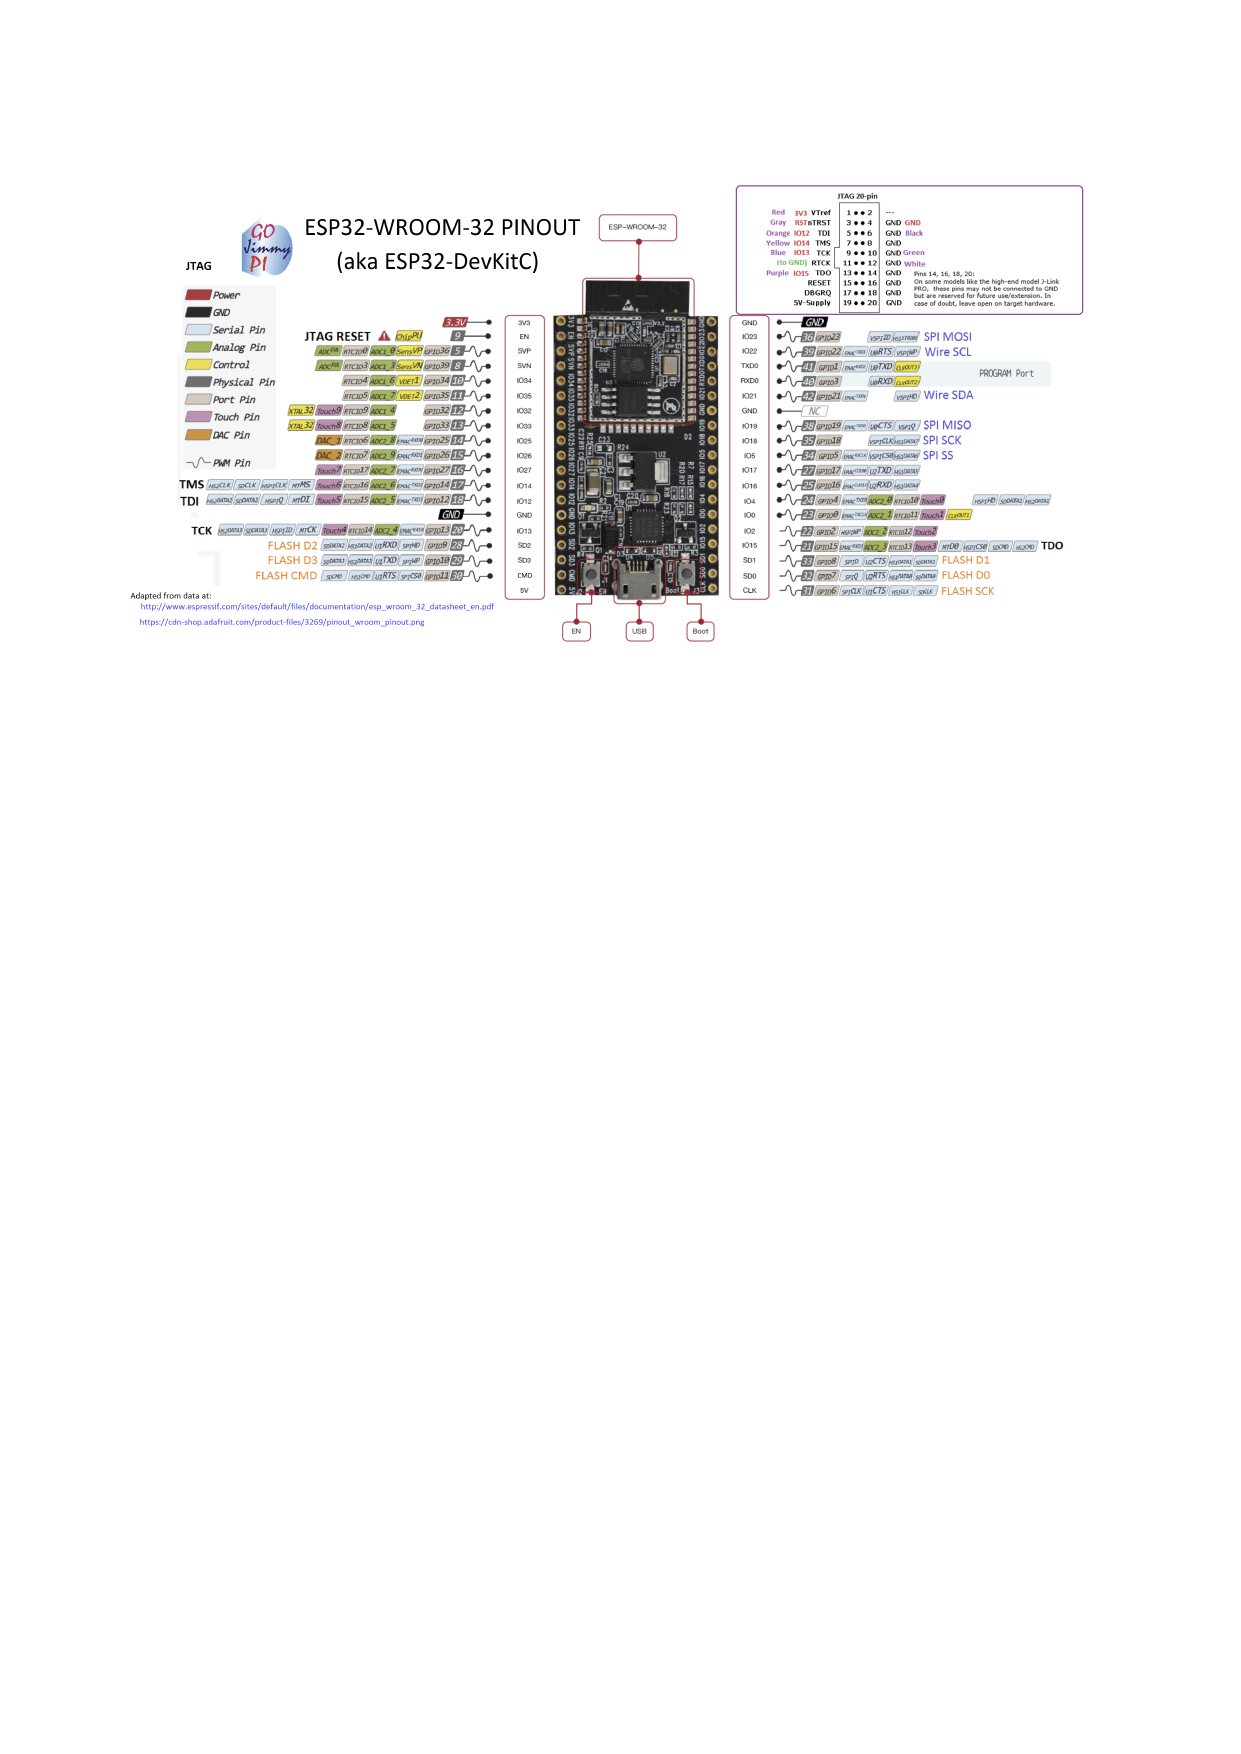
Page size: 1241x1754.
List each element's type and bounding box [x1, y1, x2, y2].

picture [118, 165, 1123, 669]
